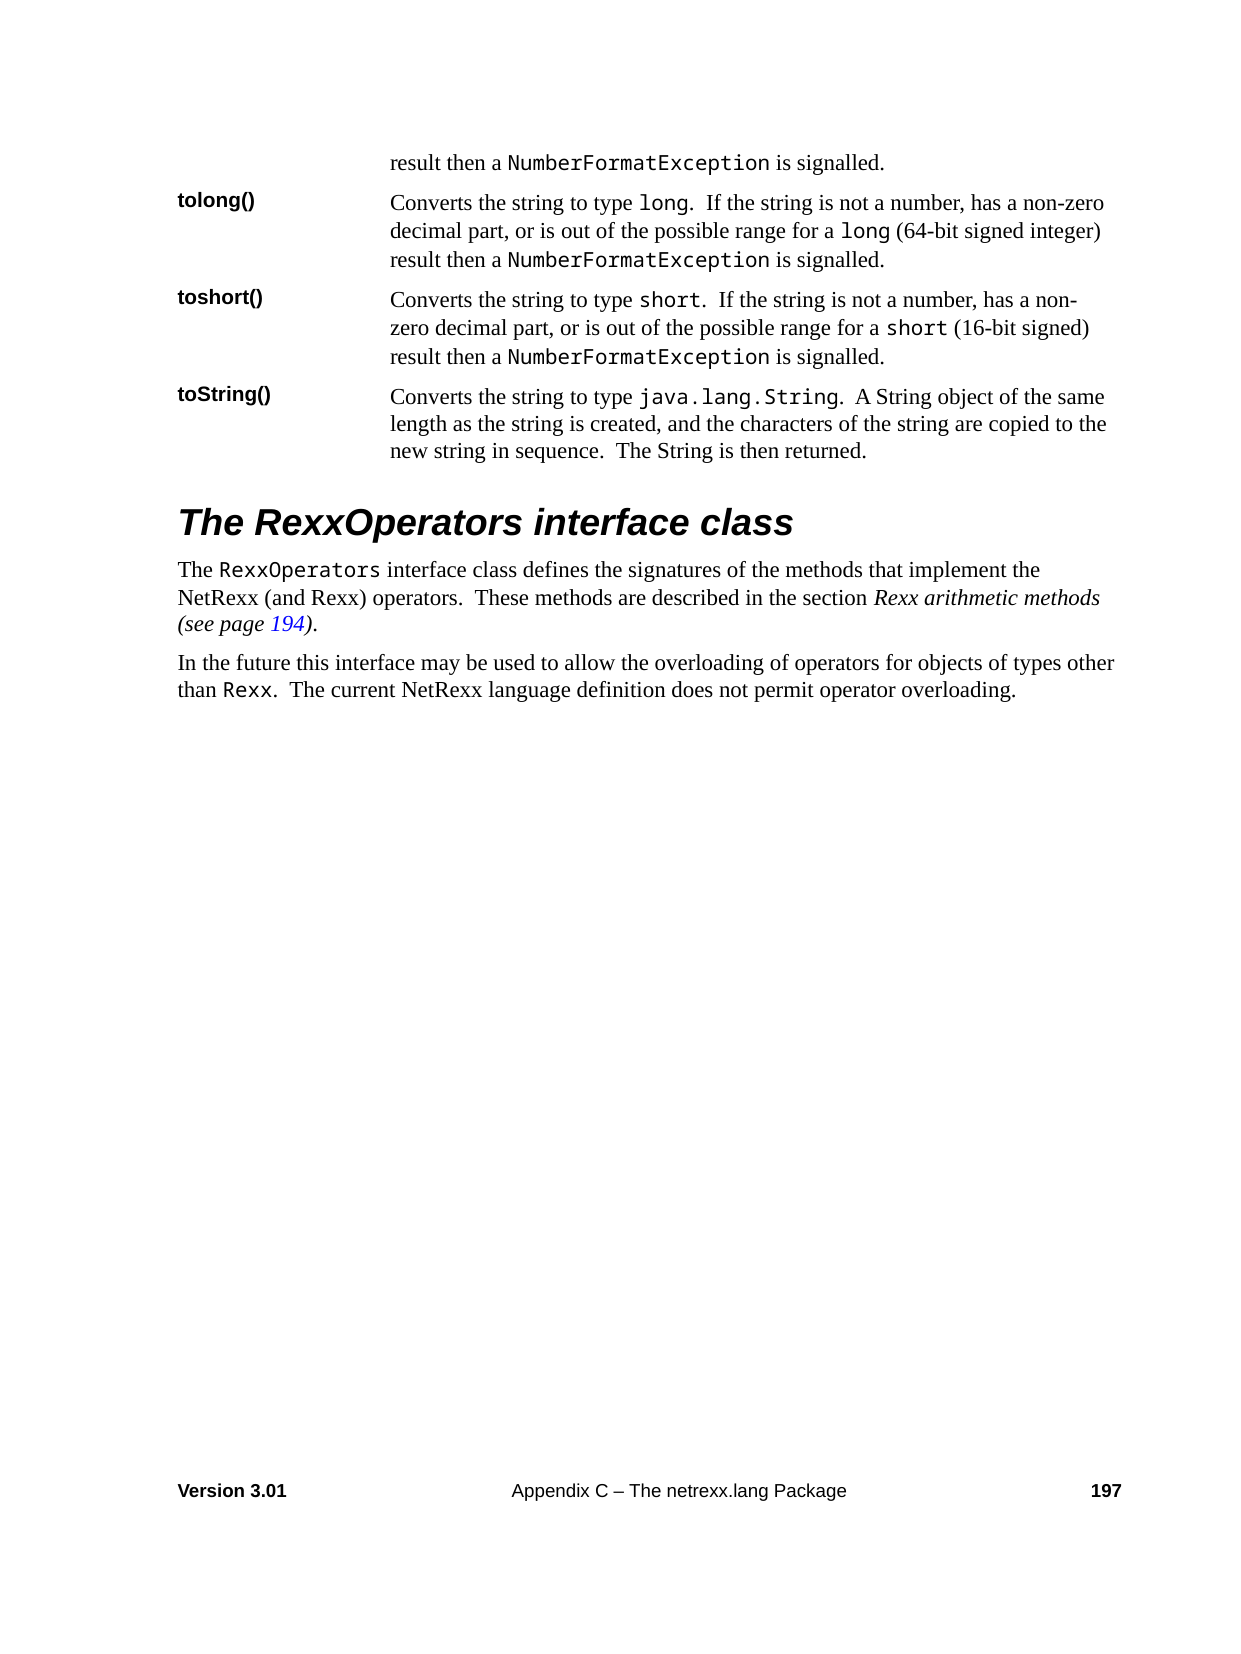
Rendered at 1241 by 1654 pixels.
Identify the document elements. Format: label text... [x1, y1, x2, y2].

table_cell result then a NumberFormatException is signalled. [390, 148, 1122, 188]
text The RexxOperators interface class defines the signatures of the methods that implement the NetRexx (and Rexx) operators. These methods are described in the section Rexx arithmetic methods (see page ). [177, 556, 1122, 637]
table_cell [177, 148, 390, 188]
table_cell tolong() [177, 188, 390, 285]
table_cell toshort() [177, 285, 390, 382]
table_cell toString() [177, 382, 390, 475]
subtitle The RexxOperators interface class [177, 500, 1122, 543]
table_cell Converts the string to type short. If the string is not a number, has a non-zero decimal part, or is out of the possible range for a short (16-bit signed) result then a NumberFormatException is signalled. [390, 285, 1122, 382]
text In the future this interface may be used to allow the overloading of operators for objects of types other than Rexx. The current NetRexx language definition does not permit operator overloading. [177, 648, 1122, 703]
table_cell Converts the string to type java.lang.String. A String object of the same length as the string is created, and the characters of the string are copied to the new string in sequence. The String is then returned. [390, 382, 1122, 475]
table_cell Converts the string to type long. If the string is not a number, has a non-zero decimal part, or is out of the possible range for a long (64-bit signed integer) result then a NumberFormatException is signalled. [390, 188, 1122, 285]
